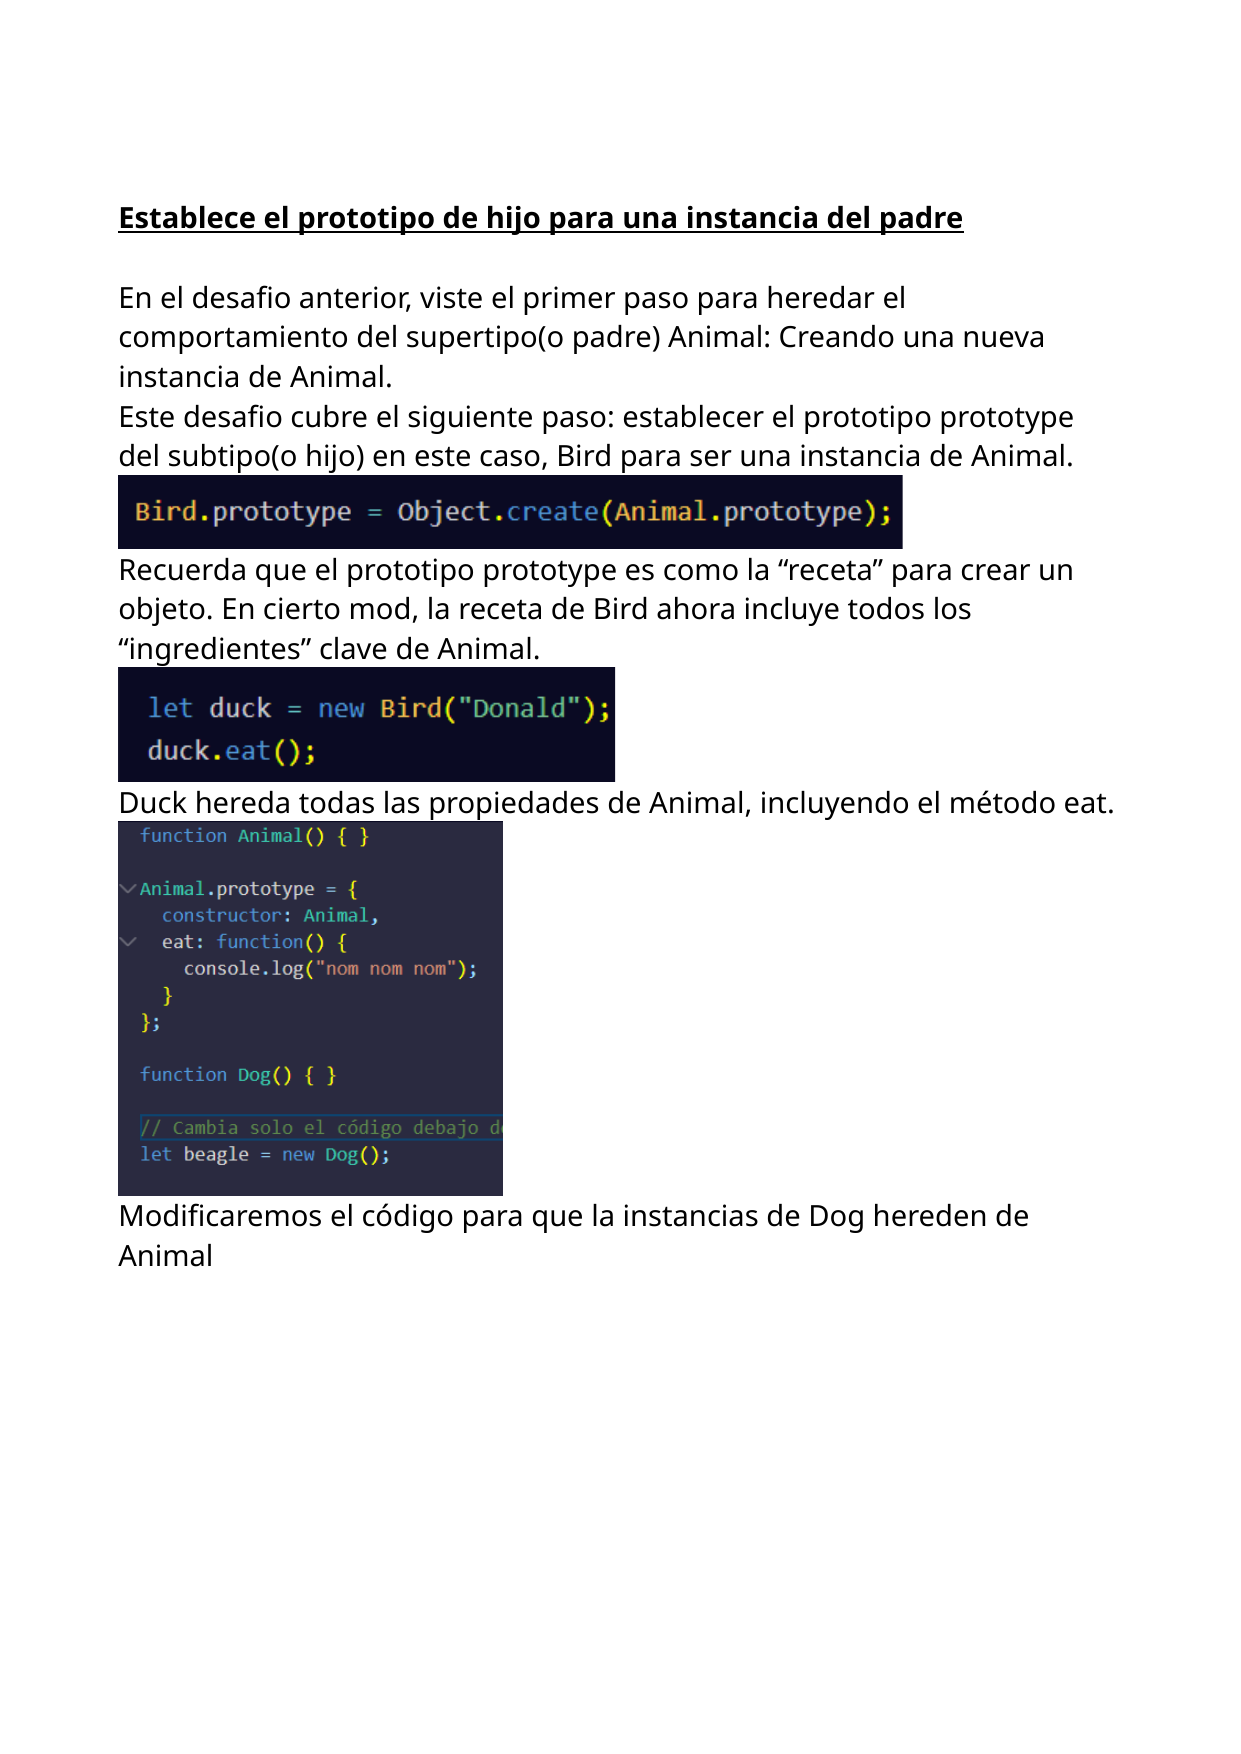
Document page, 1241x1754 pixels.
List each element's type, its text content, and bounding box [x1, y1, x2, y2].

text Modificaremos el código para que la instancias de Dog hereden de Animal [118, 1195, 1122, 1275]
text Recuerda que el prototipo prototype es como la “receta” para crear un objeto. En cierto mod, la receta de Bird ahora incluye todos los “ingredientes” clave de Animal. [118, 549, 1122, 668]
text Duck hereda todas las propiedades de Animal, incluyendo el método eat. [118, 782, 1122, 822]
text Este desafio cubre el siguiente paso: establecer el prototipo prototype del subtipo(o hijo) en este caso, Bird para ser una instancia de Animal. [118, 396, 1122, 475]
text En el desafio anterior, viste el primer paso para heredar el comportamiento del supertipo(o padre) Animal: Creando una nueva instancia de Animal. [118, 277, 1122, 396]
text Establece el prototipo de hijo para una instancia del padre [118, 197, 1122, 237]
